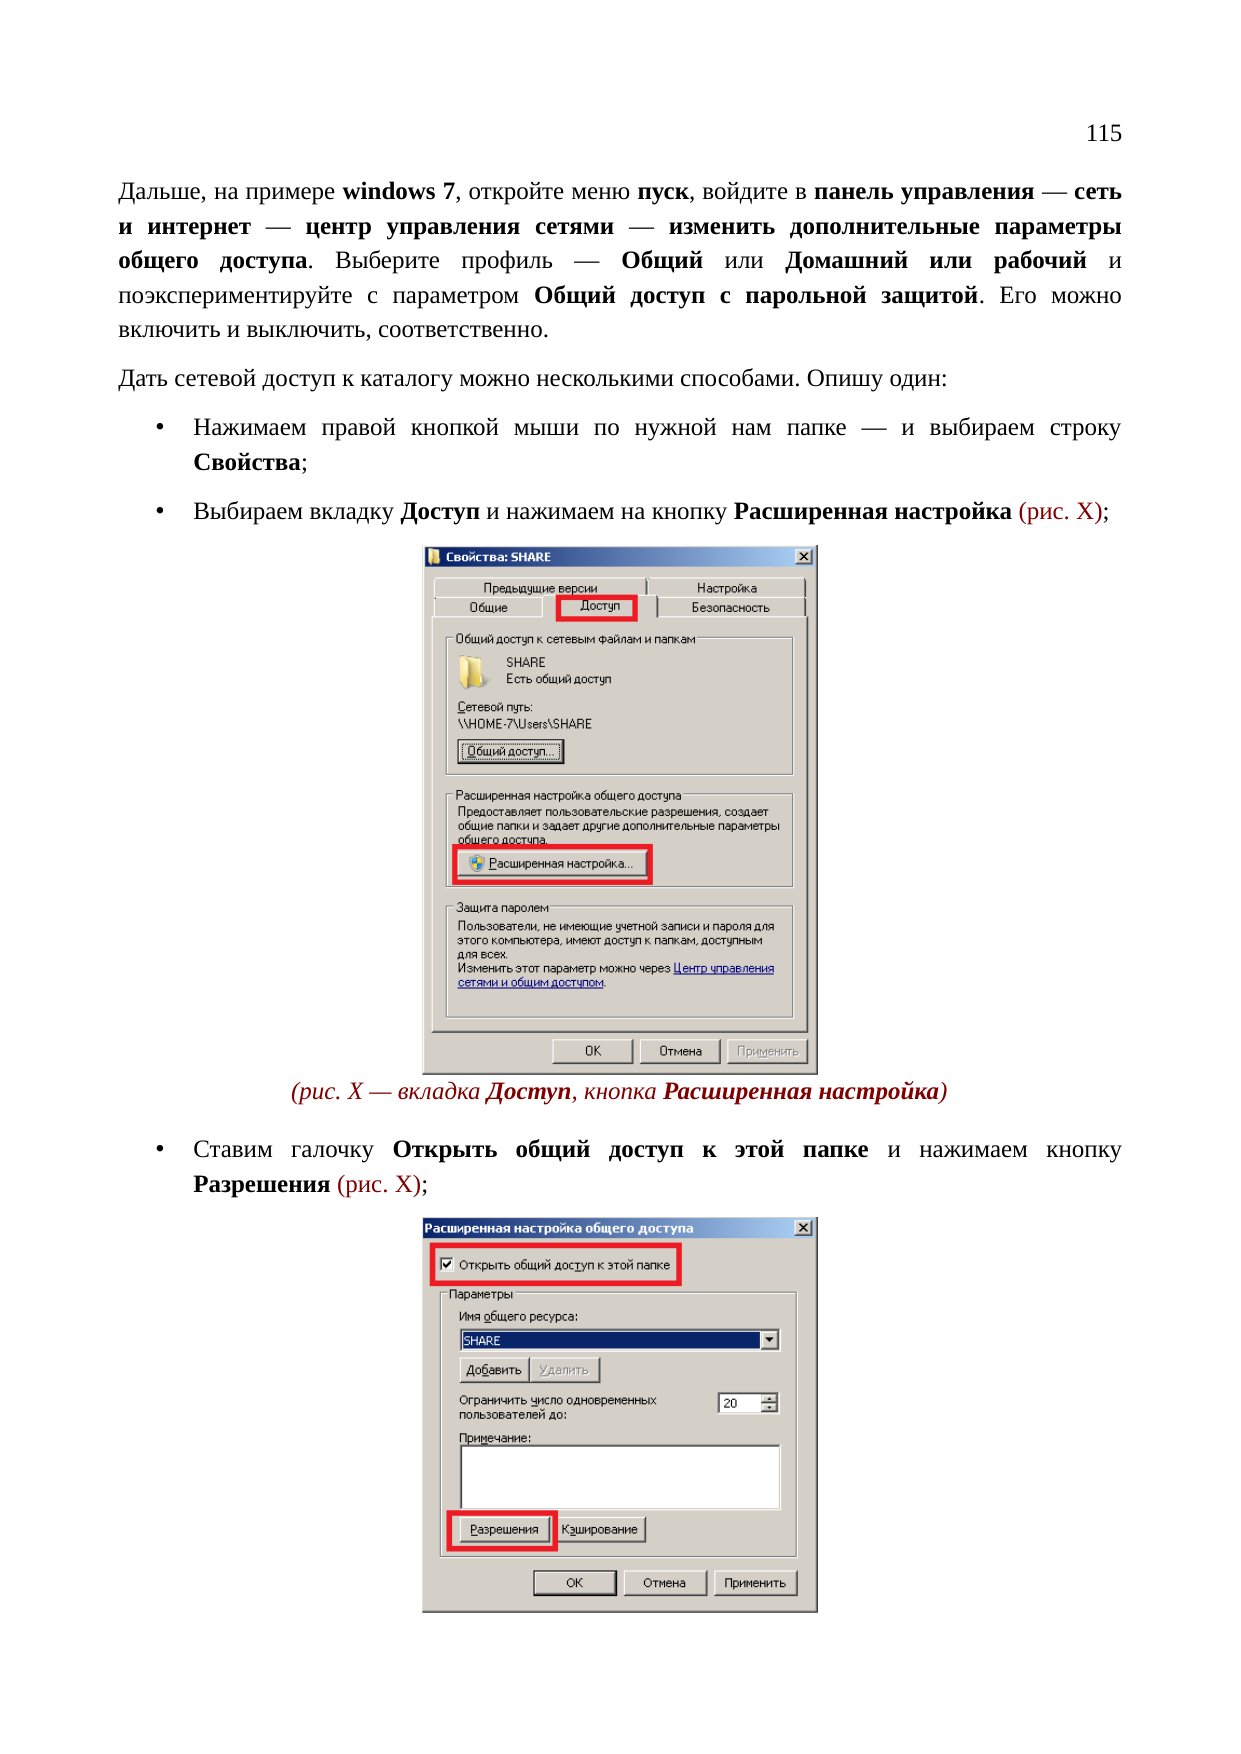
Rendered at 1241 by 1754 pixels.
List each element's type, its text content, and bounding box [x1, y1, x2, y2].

list Ставим галочку Открыть общий доступ к этой папке и нажимаем кнопку Разрешения (рис. Х); [156, 1134, 1122, 1197]
list Выбираем вкладку Доступ и нажимаем на кнопку Расширенная настройка (рис. Х); [156, 496, 1122, 525]
text (рис. Х — вкладка Доступ, кнопка Расширенная настройка) [118, 1076, 1122, 1105]
picture [422, 1217, 818, 1614]
text Дать сетевой доступ к каталогу можно несколькими способами. Опишу один: [118, 363, 1122, 392]
picture [422, 545, 818, 1076]
text Дальше, на примере windows 7, откройте меню пуск, войдите в панель управления — сеть и интернет — центр управления сетями — изменить дополнительные параметры общего доступа. Выберите профиль — Общий или Домашний или рабочий и поэкспериментируйте с параметром Общий доступ с парольной защитой. Его можно включить и выключить, соответственно. [118, 176, 1122, 343]
list Нажимаем правой кнопкой мыши по нужной нам папке — и выбираем строку Свойства; [156, 412, 1122, 476]
